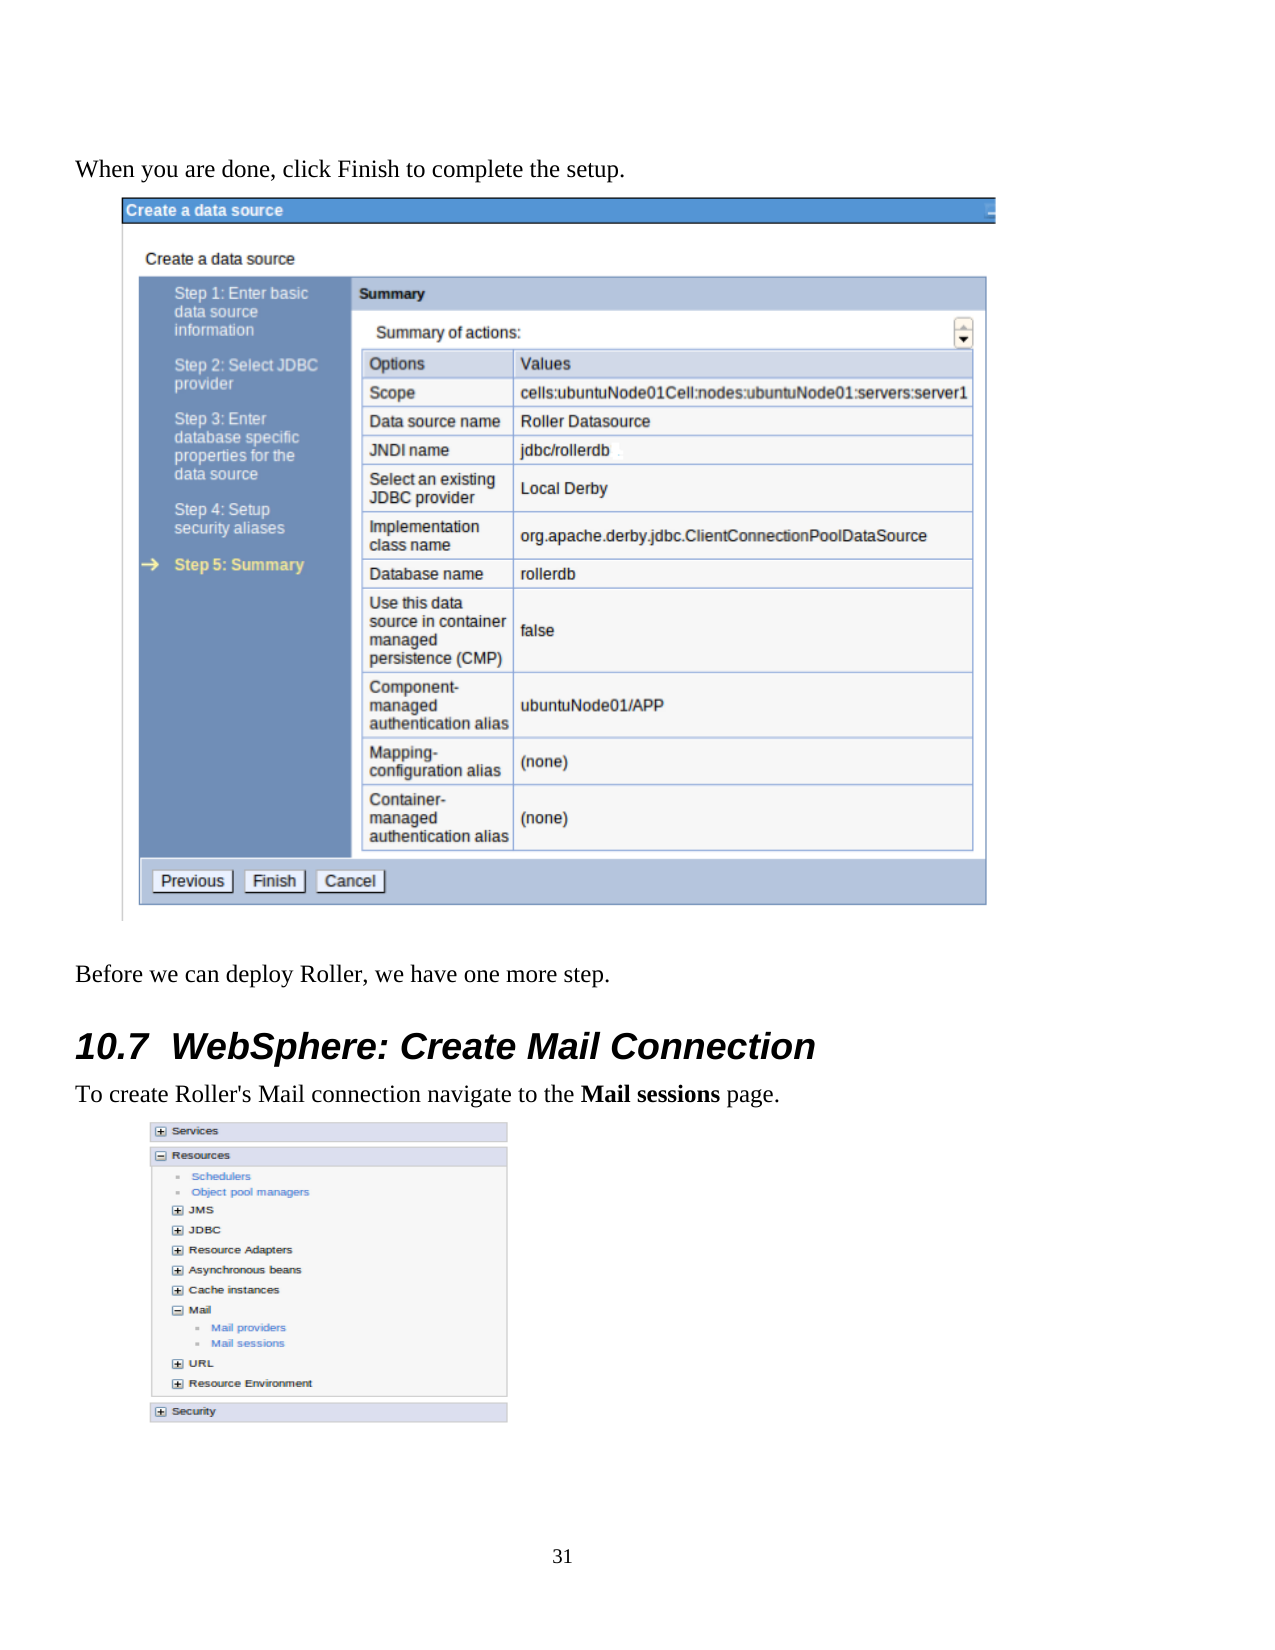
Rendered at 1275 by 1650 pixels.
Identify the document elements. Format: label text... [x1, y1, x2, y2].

text When you are done, click Finish to complete the setup. [75, 155, 1200, 183]
picture [146, 1120, 513, 1427]
picture [114, 195, 996, 921]
subtitle WebSphere: Create Mail Connection [75, 1026, 1200, 1068]
text To create Roller's Mail connection navigate to the Mail sessions page. [75, 1080, 1200, 1108]
text Before we can deploy Roller, we have one more step. [75, 961, 1200, 988]
